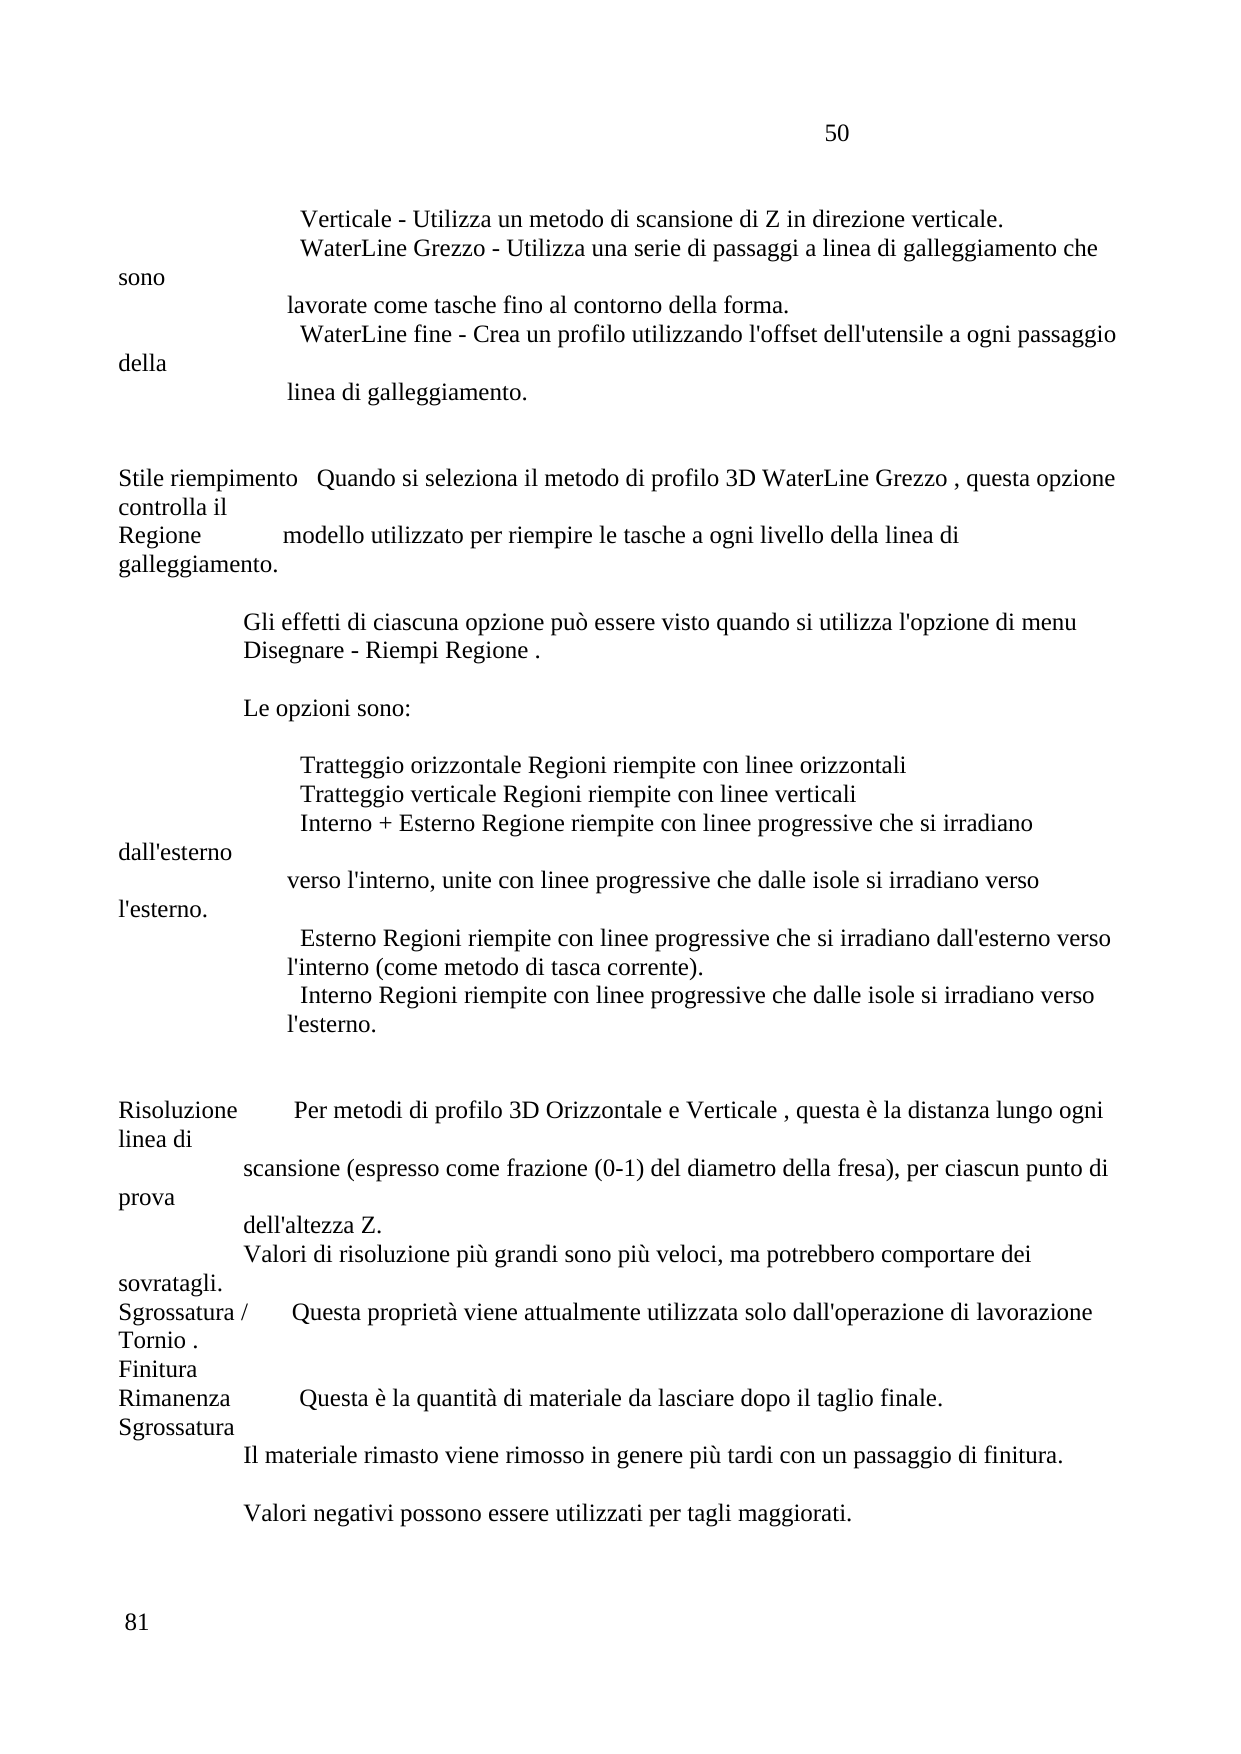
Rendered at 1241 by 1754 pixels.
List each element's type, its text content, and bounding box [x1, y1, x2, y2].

text Sgrossatura / Questa proprietà viene attualmente utilizzata solo dall'operazione di lavorazione Tornio . [118, 1297, 1122, 1354]
text  Interno Regioni riempite con linee progressive che dalle isole si irradiano verso [118, 981, 1122, 1009]
text  Tratteggio verticale Regioni riempite con linee verticali [118, 779, 1122, 808]
text Gli effetti di ciascuna opzione può essere visto quando si utilizza l'opzione di menu [118, 607, 1122, 636]
text Sgrossatura [118, 1412, 1122, 1441]
text  Esterno Regioni riempite con linee progressive che si irradiano dall'esterno verso [118, 923, 1122, 952]
text dell'altezza Z. [118, 1211, 1122, 1239]
text Regione modello utilizzato per riempire le tasche a ogni livello della linea di galleggiamento. [118, 521, 1122, 578]
text Valori di risoluzione più grandi sono più veloci, ma potrebbero comportare dei sovratagli. [118, 1239, 1122, 1297]
text  Tratteggio orizzontale Regioni riempite con linee orizzontali [118, 751, 1122, 779]
text Finitura [118, 1354, 1122, 1383]
text verso l'interno, unite con linee progressive che dalle isole si irradiano verso l'esterno. [118, 866, 1122, 923]
text Il materiale rimasto viene rimosso in genere più tardi con un passaggio di finitura. [118, 1441, 1122, 1469]
text lavorate come tasche fino al contorno della forma. [118, 291, 1122, 319]
text Disegnare - Riempi Regione . [118, 636, 1122, 664]
text Stile riempimento Quando si seleziona il metodo di profilo 3D WaterLine Grezzo , questa opzione controlla il [118, 463, 1122, 521]
text  WaterLine fine - Crea un profilo utilizzando l'offset dell'utensile a ogni passaggio della [118, 319, 1122, 377]
text Le opzioni sono: [118, 693, 1122, 722]
text  WaterLine Grezzo - Utilizza una serie di passaggi a linea di galleggiamento che sono [118, 233, 1122, 291]
text linea di galleggiamento. [118, 377, 1122, 406]
text l'interno (come metodo di tasca corrente). [118, 952, 1122, 981]
text scansione (espresso come frazione (0-1) del diametro della fresa), per ciascun punto di prova [118, 1153, 1122, 1211]
text  Interno + Esterno Regione riempite con linee progressive che si irradiano dall'esterno [118, 808, 1122, 866]
text l'esterno. [118, 1009, 1122, 1038]
text Risoluzione Per metodi di profilo 3D Orizzontale e Verticale , questa è la distanza lungo ogni linea di [118, 1096, 1122, 1153]
text Valori negativi possono essere utilizzati per tagli maggiorati. [118, 1498, 1122, 1527]
text 50 [118, 118, 1122, 147]
text  Verticale - Utilizza un metodo di scansione di Z in direzione verticale. [118, 204, 1122, 233]
text Rimanenza Questa è la quantità di materiale da lasciare dopo il taglio finale. [118, 1383, 1122, 1412]
